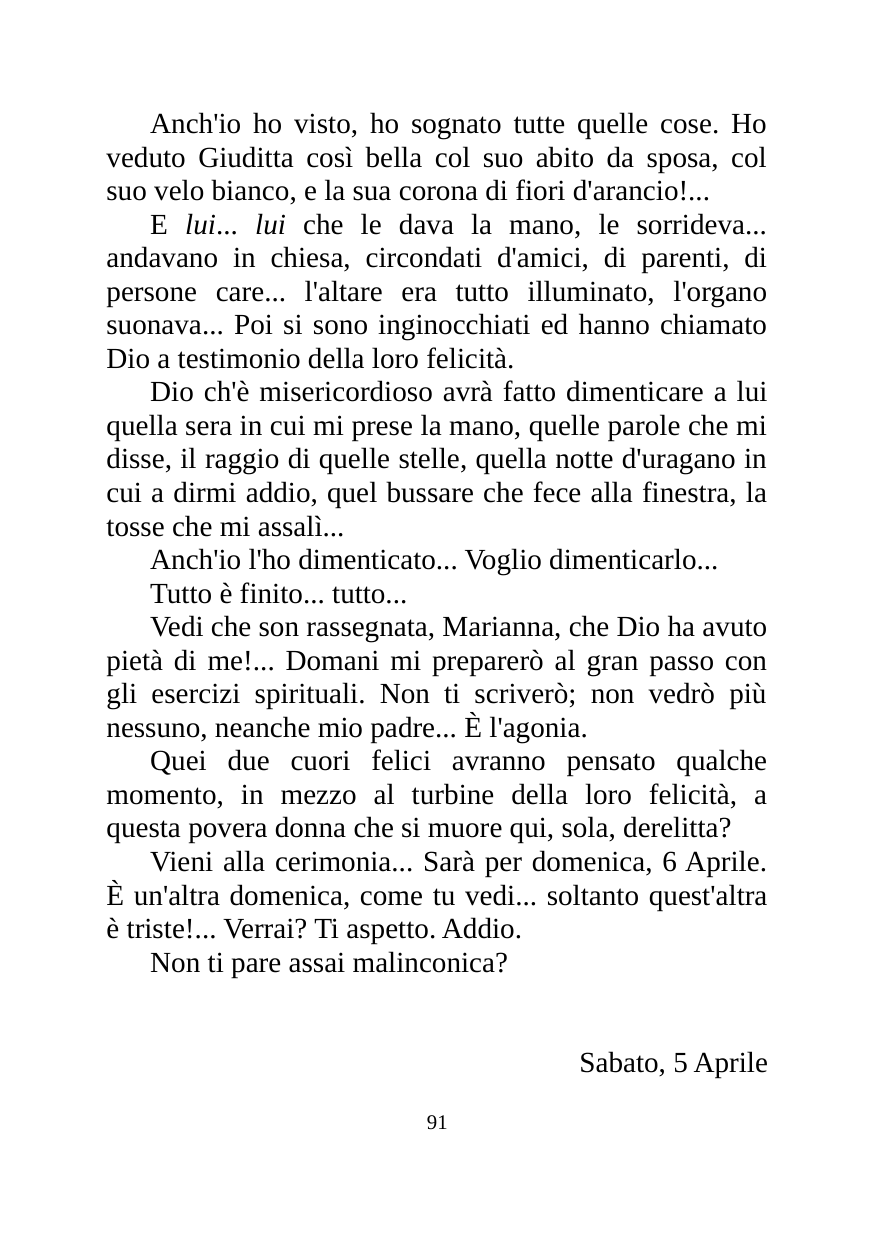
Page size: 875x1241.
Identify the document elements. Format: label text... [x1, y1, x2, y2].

text Dio ch'è misericordioso avrà fatto dimenticare a lui quella sera in cui mi prese la mano, quelle parole che mi disse, il raggio di quelle stelle, quella notte d'uragano in cui a dirmi addio, quel bussare che fece alla finestra, la tosse che mi assalì... [106, 374, 768, 542]
text Non ti pare assai malinconica? [106, 945, 768, 978]
text Tutto è finito... tutto... [106, 576, 768, 609]
text Quei due cuori felici avranno pensato qualche momento, in mezzo al turbine della loro felicità, a questa povera donna che si muore qui, sola, derelitta? [106, 743, 768, 844]
text Anch'io l'ho dimenticato... Voglio dimenticarlo... [106, 542, 768, 576]
text E lui... lui che le dava la mano, le sorrideva... andavano in chiesa, circondati d'amici, di parenti, di persone care... l'altare era tutto illuminato, l'organo suonava... Poi si sono inginocchiati ed hanno chiamato Dio a testimonio della loro felicità. [106, 207, 768, 374]
text Sabato, 5 Aprile [106, 1045, 768, 1079]
text Anch'io ho visto, ho sognato tutte quelle cose. Ho veduto Giuditta così bella col suo abito da sposa, col suo velo bianco, e la sua corona di fiori d'arancio!... [106, 106, 768, 207]
text Vieni alla cerimonia... Sarà per domenica, 6 Aprile. È un'altra domenica, come tu vedi... soltanto quest'altra è triste!... Verrai? Ti aspetto. Addio. [106, 844, 768, 945]
text Vedi che son rassegnata, Marianna, che Dio ha avuto pietà di me!... Domani mi preparerò al gran passo con gli esercizi spirituali. Non ti scriverò; non vedrò più nessuno, neanche mio padre... È l'agonia. [106, 609, 768, 743]
